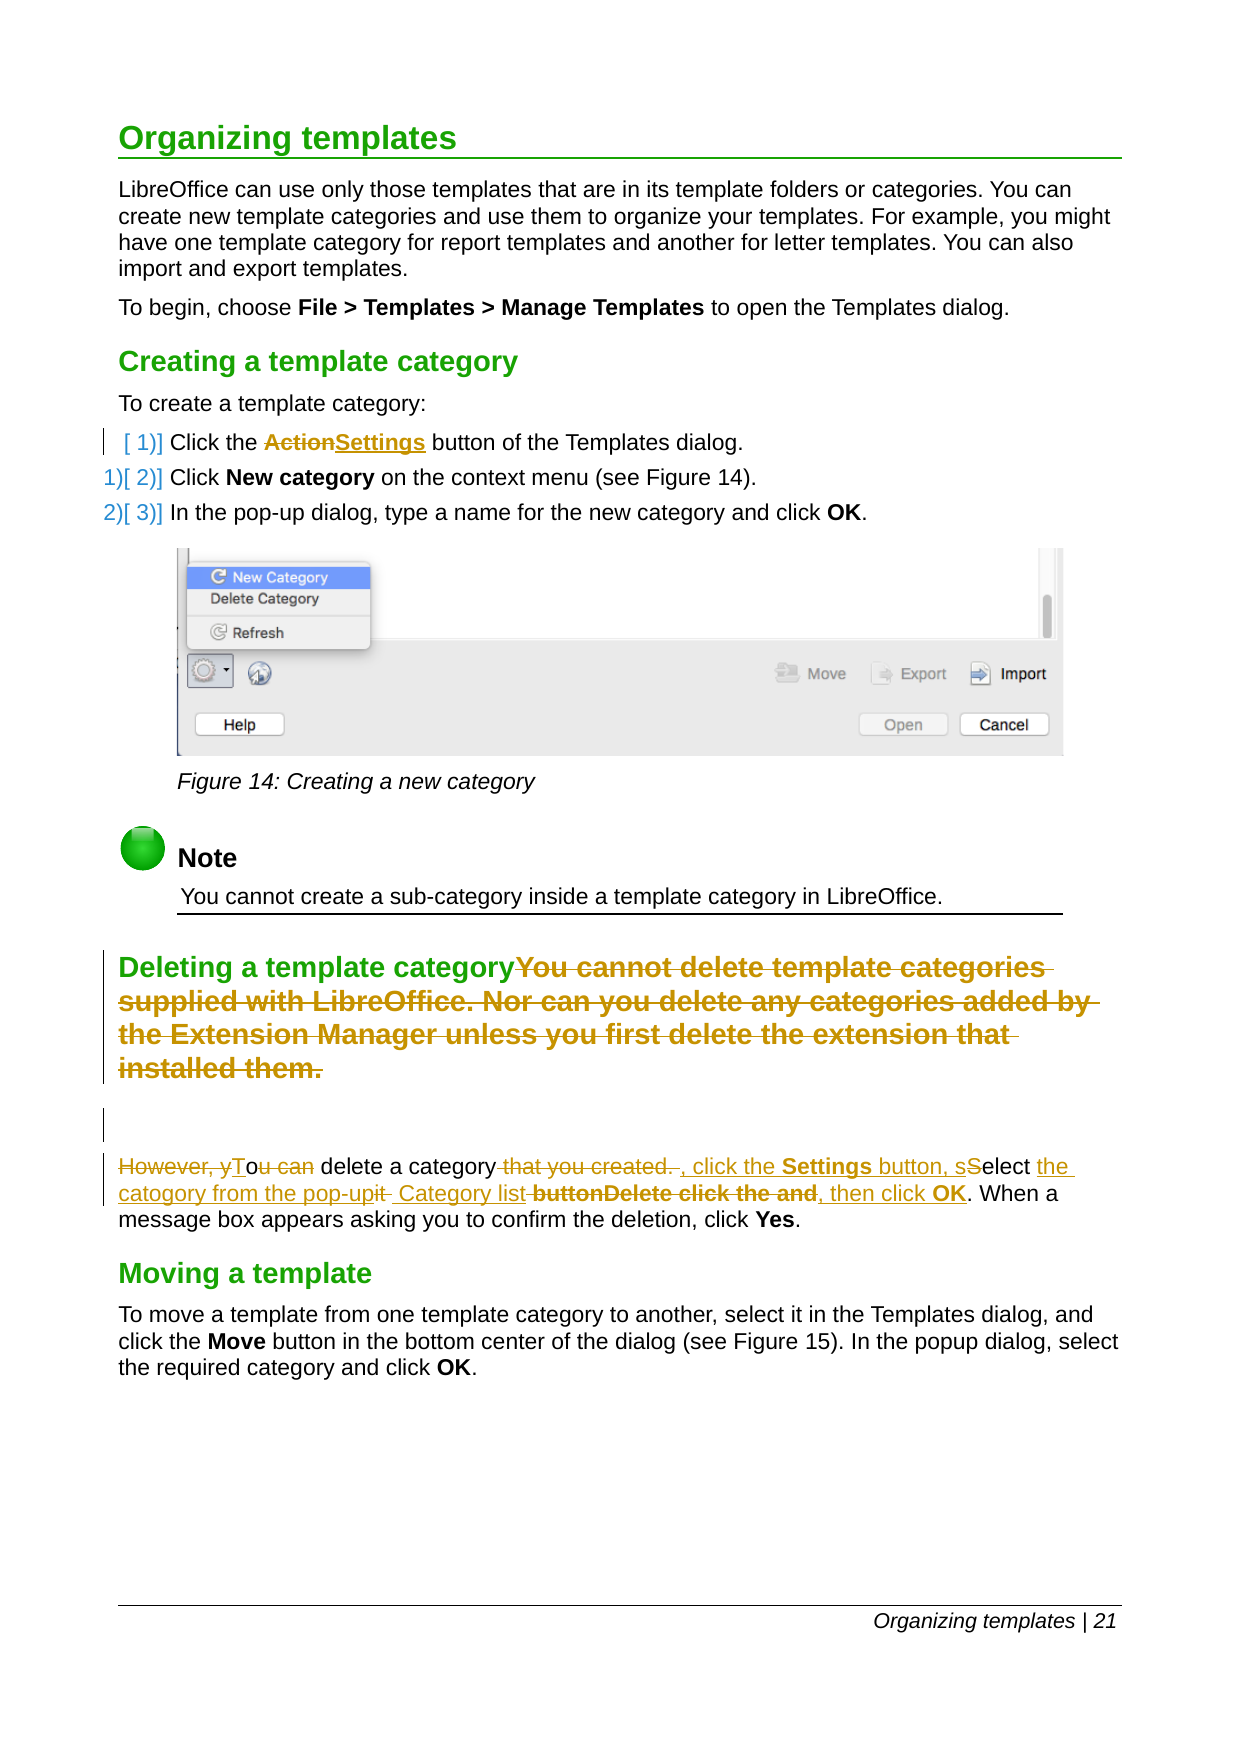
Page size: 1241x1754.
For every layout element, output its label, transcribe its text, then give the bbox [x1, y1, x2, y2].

list In the pop-up dialog, type a name for the new category and click OK. [169, 499, 1122, 525]
text To create a template category: [118, 389, 1122, 416]
picture [176, 548, 1064, 756]
subtitle Deleting a template category [118, 950, 1122, 1084]
list Click the Settings button of the Templates dialog. [169, 428, 1122, 455]
text To delete a category, click the Settings button, select the catogory from the pop-up Category list, then click OK. When a message box appears asking you to confirm the deletion, click Yes. [118, 1153, 1122, 1232]
text To begin, choose File > Templates > Manage Templates to open the Templates dialog. [118, 294, 1122, 321]
text You cannot create a sub-category inside a template category in LibreOffice. [177, 880, 1063, 913]
text Figure 14: Creating a new category [177, 768, 1063, 794]
subtitle Note [118, 823, 1122, 873]
text LibreOffice can use only those templates that are in its template folders or categories. You can create new template categories and use them to organize your templates. For example, you might have one template category for report templates and another for letter templates. You can also import and export templates. [118, 176, 1122, 282]
subtitle Moving a template [118, 1256, 1122, 1289]
subtitle Creating a template category [118, 344, 1122, 378]
subtitle Organizing templates [118, 118, 1122, 157]
text To move a template from one template category to another, select it in the Templates dialog, and click the Move button in the bottom center of the dialog (see Figure 15). In the popup dialog, select the required category and click OK. [118, 1301, 1122, 1380]
list Click New category on the context menu (see Figure 14). [169, 464, 1122, 490]
